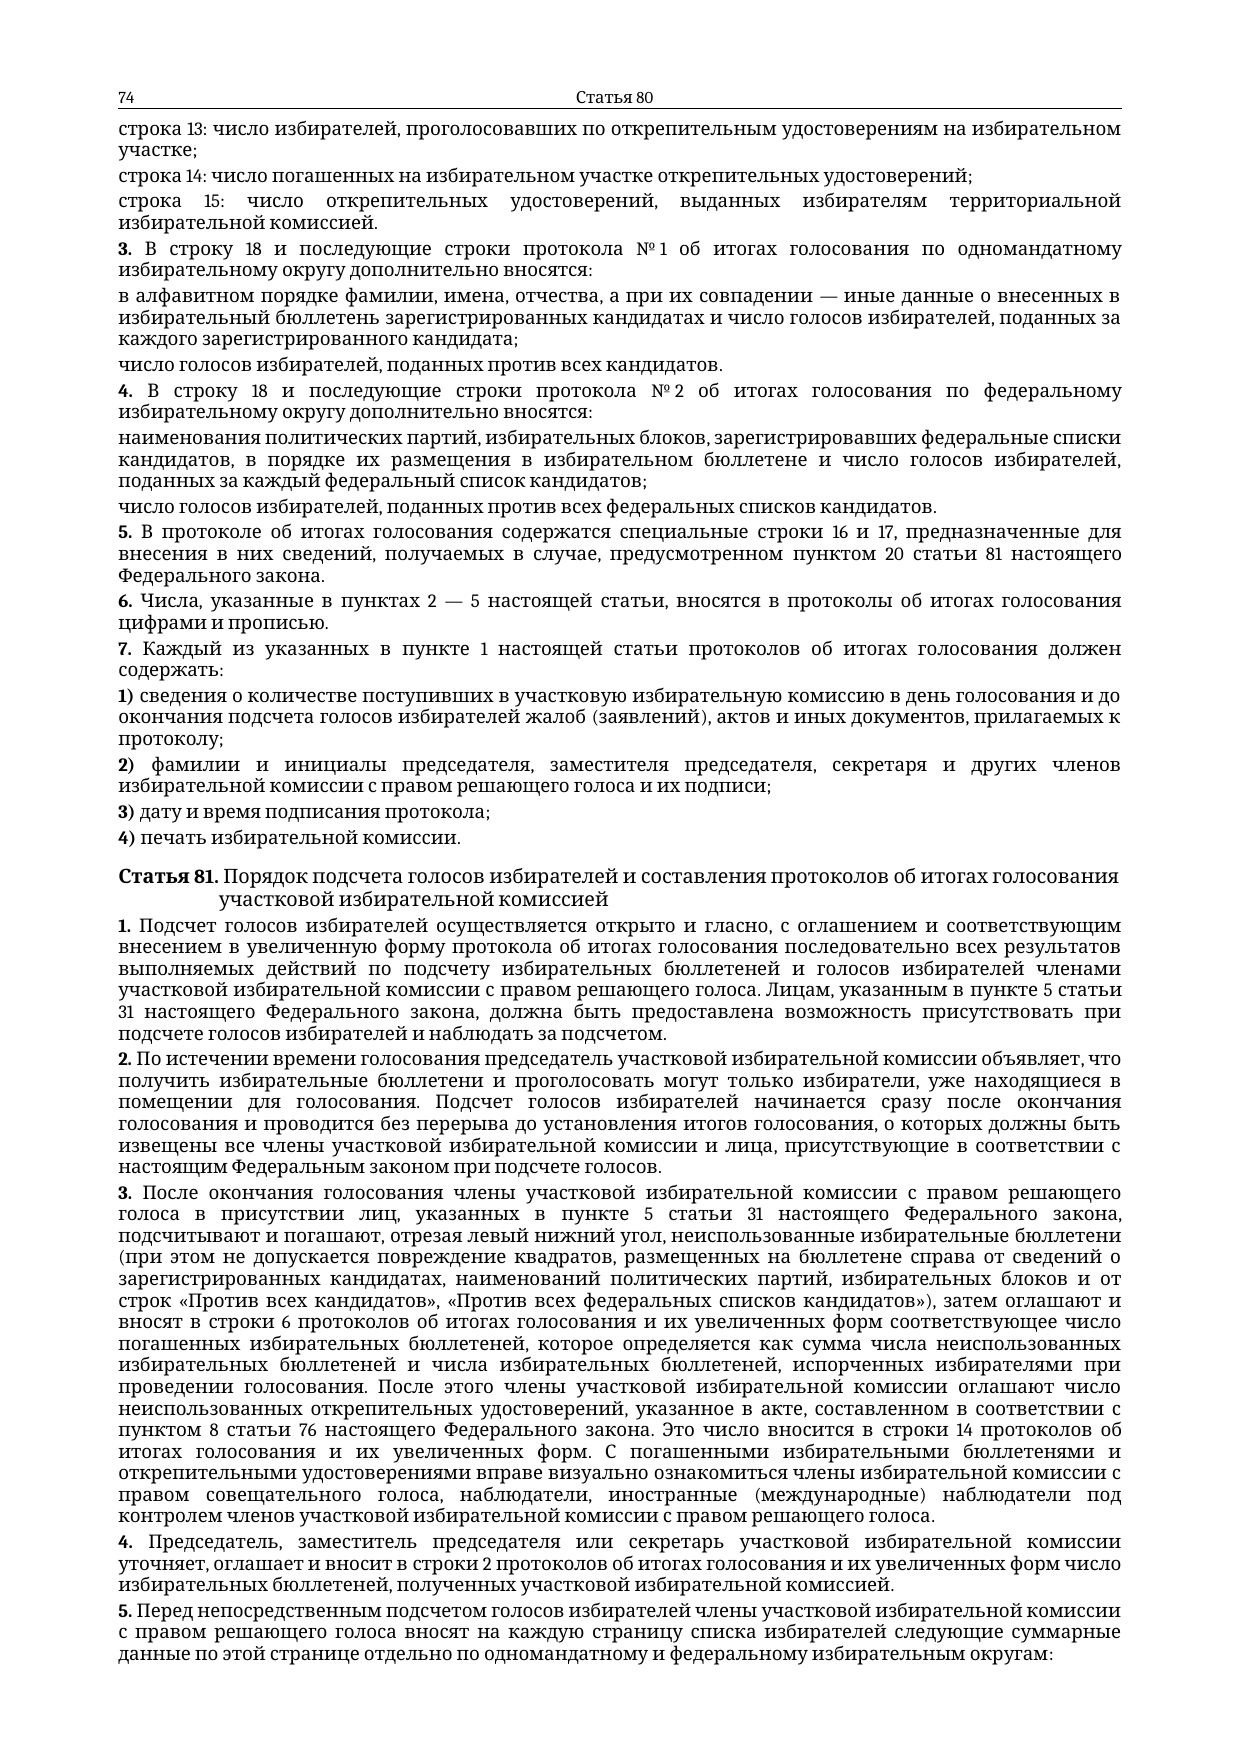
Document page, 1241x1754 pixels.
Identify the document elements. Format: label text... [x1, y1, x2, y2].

text 2) фамилии и инициалы председателя, заместителя председателя, секретаря и других членов избирательной комиссии с правом решающего голоса и их подписи; [118, 754, 1122, 797]
text строка 14: число погашенных на избирательном участке открепительных удостоверений; [118, 165, 1122, 187]
text 1. Подсчет голосов избирателей осуществляется открыто и гласно, с оглашением и соответствующим внесением в увеличенную форму протокола об итогах голосования последовательно всех результатов выполняемых действий по подсчету избирательных бюллетеней и голосов избирателей членами участковой избирательной комиссии с правом решающего голоса. Лицам, указанным в пункте 5 статьи 31 настоящего Федерального закона, должна быть предоставлена возможность присутствовать при подсчете голосов избирателей и наблюдать за подсчетом. [118, 915, 1122, 1045]
subtitle Статья 81. Порядок подсчета голосов избирателей и составления протоколов об итогах голосования участковой избирательной комиссией [118, 866, 1122, 911]
text 6. Числа, указанные в пунктах 2 — 5 настоящей статьи, вносятся в протоколы об итогах голосования цифрами и прописью. [118, 591, 1122, 634]
text 5. В протоколе об итогах голосования содержатся специальные строки 16 и 17, предназначенные для внесения в них сведений, получаемых в случае, предусмотренном пунктом 20 статьи 81 настоящего Федерального закона. [118, 522, 1122, 587]
text 4. Председатель, заместитель председателя или секретарь участковой избирательной комиссии уточняет, оглашает и вносит в строки 2 протоколов об итогах голосования и их увеличенных форм число избирательных бюллетеней, полученных участковой избирательной комиссией. [118, 1532, 1122, 1596]
text число голосов избирателей, поданных против всех кандидатов. [118, 354, 1122, 376]
text наименования политических партий, избирательных блоков, зарегистрировавших федеральные списки кандидатов, в порядке их размещения в избирательном бюллетене и число голосов избирателей, поданных за каждый федеральный список кандидатов; [118, 427, 1122, 492]
text 3) дату и время подписания протокола; [118, 802, 1122, 823]
text 1) сведения о количестве поступивших в участковую избирательную комиссию в день голосования и до окончания подсчета голосов избирателей жалоб (заявлений), актов и иных документов, прилагаемых к протоколу; [118, 686, 1122, 750]
text 3. В строку 18 и последующие строки протокола № 1 об итогах голосования по одномандатному избирательному округу дополнительно вносятся: [118, 238, 1122, 281]
text 2. По истечении времени голосования председатель участковой избирательной комиссии объявляет, что получить избирательные бюллетени и проголосовать могут только избиратели, уже находящиеся в помещении для голосования. Подсчет голосов избирателей начинается сразу после окончания голосования и проводится без перерыва до установления итогов голосования, о которых должны быть извещены все члены участковой избирательной комиссии и лица, присутствующие в соответствии с настоящим Федеральным законом при подсчете голосов. [118, 1049, 1122, 1178]
text 7. Каждый из указанных в пункте 1 настоящей статьи протоколов об итогах голосования должен содержать: [118, 638, 1122, 681]
text 3. После окончания голосования члены участковой избирательной комиссии с правом решающего голоса в присутствии лиц, указанных в пункте 5 статьи 31 настоящего Федерального закона, подсчитывают и погашают, отрезая левый нижний угол, неиспользованные избирательные бюллетени (при этом не допускается повреждение квадратов, размещенных на бюллетене справа от сведений о зарегистрированных кандидатах, наименований политических партий, избирательных блоков и от строк «Против всех кандидатов», «Против всех федеральных списков кандидатов»), затем оглашают и вносят в строки 6 протоколов об итогах голосования и их увеличенных форм соответствующее число погашенных избирательных бюллетеней, которое определяется как сумма числа неиспользованных избирательных бюллетеней и числа избирательных бюллетеней, испорченных избирателями при проведении голосования. После этого члены участковой избирательной комиссии оглашают число неиспользованных открепительных удостоверений, указанное в акте, составленном в соответствии с пунктом 8 статьи 76 настоящего Федерального закона. Это число вносится в строки 14 протоколов об итогах голосования и их увеличенных форм. С погашенными избирательными бюллетенями и открепительными удостоверениями вправе визуально ознакомиться члены избирательной комиссии с правом совещательного голоса, наблюдатели, иностранные (международные) наблюдатели под контролем членов участковой избирательной комиссии с правом решающего голоса. [118, 1182, 1122, 1527]
text строка 15: число открепительных удостоверений, выданных избирателям территориальной избирательной комиссией. [118, 191, 1122, 234]
text 4) печать избирательной комиссии. [118, 827, 1122, 849]
text строка 13: число избирателей, проголосовавших по открепительным удостоверениям на избирательном участке; [118, 118, 1122, 161]
text 5. Перед непосредственным подсчетом голосов избирателей члены участковой избирательной комиссии с правом решающего голоса вносят на каждую страницу списка избирателей следующие суммарные данные по этой странице отдельно по одномандатному и федеральному избирательным округам: [118, 1600, 1122, 1665]
text 4. В строку 18 и последующие строки протокола № 2 об итогах голосования по федеральному избирательному округу дополнительно вносятся: [118, 380, 1122, 423]
text в алфавитном порядке фамилии, имена, отчества, а при их совпадении — иные данные о внесенных в избирательный бюллетень зарегистрированных кандидатах и число голосов избирателей, поданных за каждого зарегистрированного кандидата; [118, 286, 1122, 350]
text число голосов избирателей, поданных против всех федеральных списков кандидатов. [118, 496, 1122, 518]
